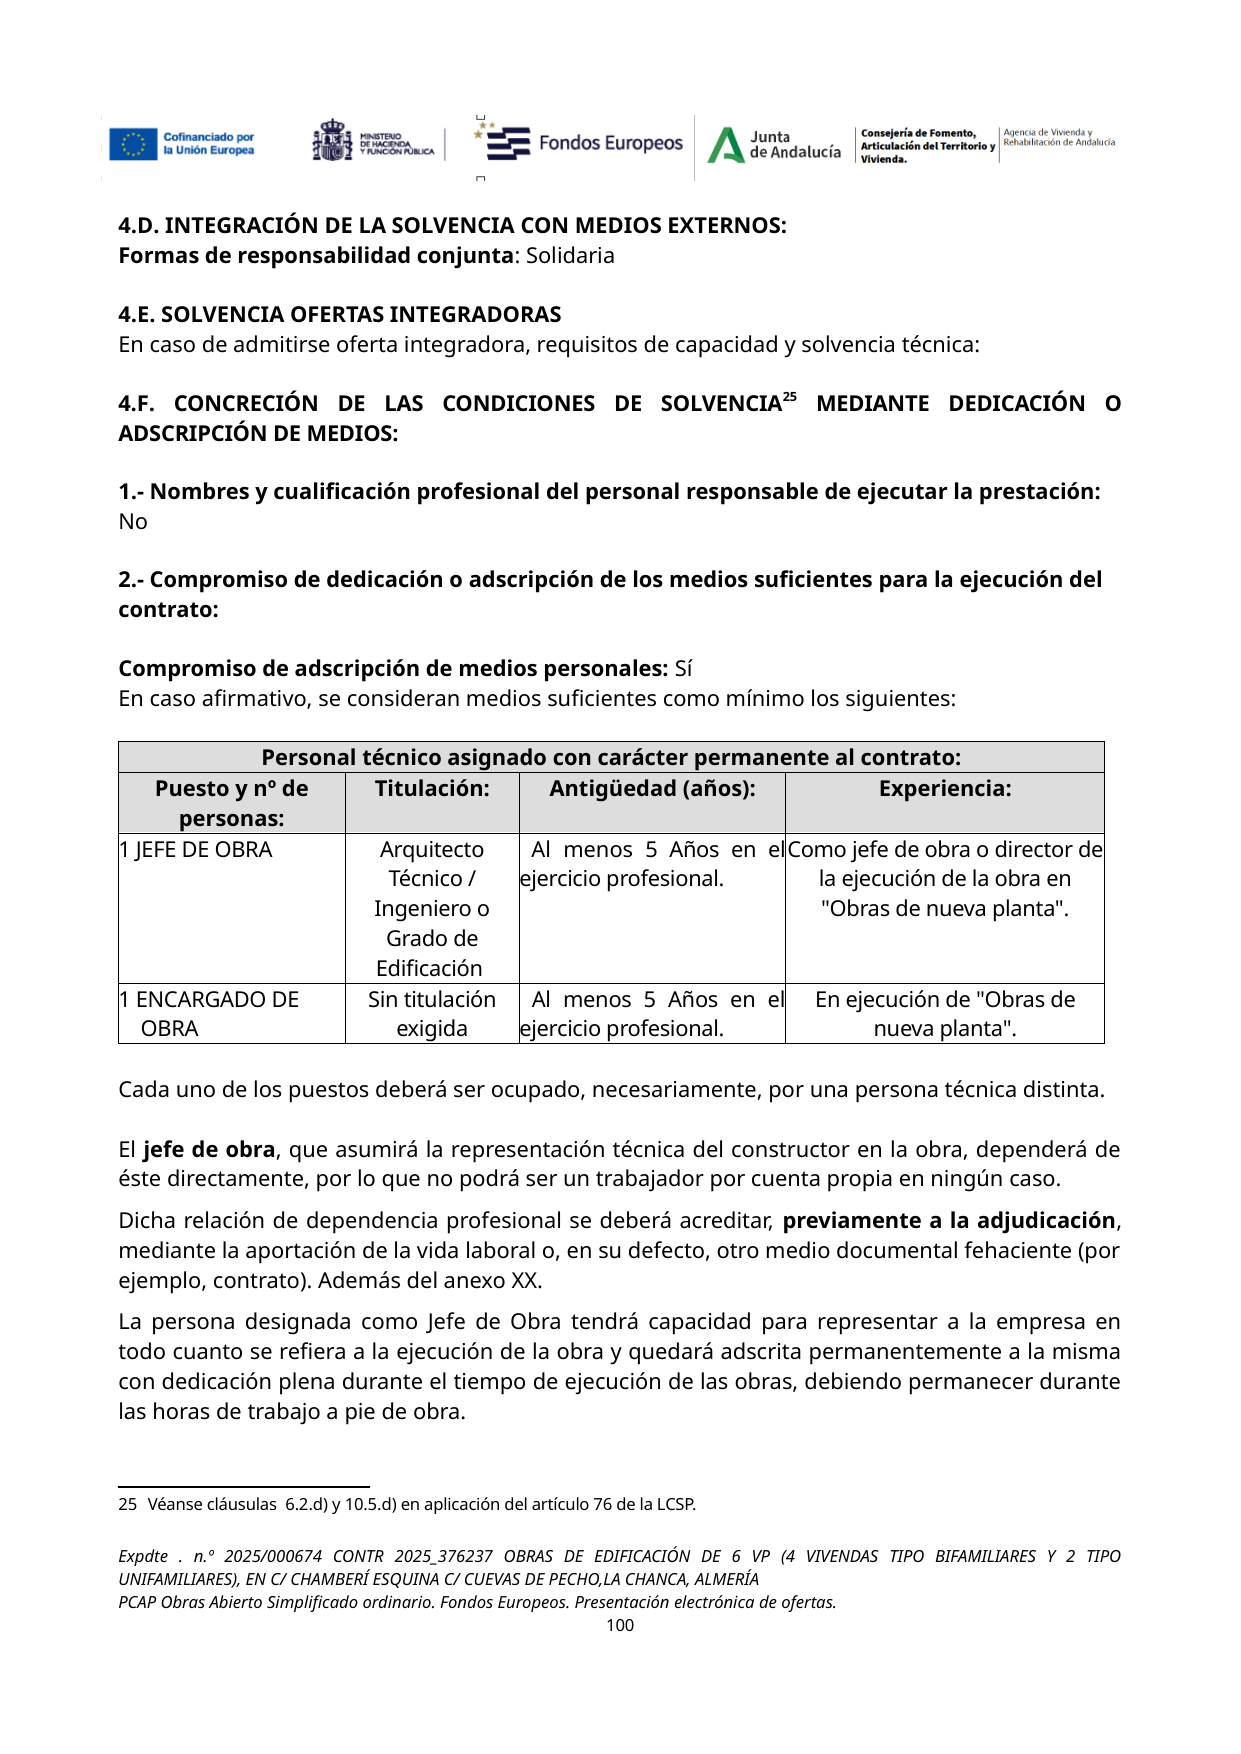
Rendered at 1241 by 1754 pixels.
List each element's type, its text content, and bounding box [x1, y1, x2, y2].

text Cada uno de los puestos deberá ser ocupado, necesariamente, por una persona técnica distinta. [118, 1074, 1122, 1104]
table_cell Antigüedad (años): [520, 773, 785, 832]
table_cell Como jefe de obra o director de la ejecución de la obra en "Obras de nueva planta". [786, 834, 1104, 982]
text Compromiso de adscripción de medios personales: Sí [118, 653, 1122, 682]
text 4.E. SOLVENCIA OFERTAS INTEGRADORAS [118, 299, 1122, 329]
text 4.D. INTEGRACIÓN DE LA SOLVENCIA CON MEDIOS EXTERNOS: [118, 210, 1122, 240]
table_cell Puesto y nº de personas: [119, 773, 345, 832]
text La persona designada como Jefe de Obra tendrá capacidad para representar a la empresa en todo cuanto se refiera a la ejecución de la obra y quedará adscrita permanentemente a la misma con dedicación plena durante el tiempo de ejecución de las obras, debiendo permanecer durante las horas de trabajo a pie de obra. [118, 1306, 1122, 1425]
text Véanse cláusulas 6.2.d) y 10.5.d) en aplicación del artículo 76 de la LCSP. [118, 1493, 1122, 1516]
table_cell En ejecución de "Obras de nueva planta". [786, 984, 1104, 1043]
table_cell 1 ENCARGADO DE OBRA [119, 984, 345, 1043]
text En caso afirmativo, se consideran medios suficientes como mínimo los siguientes: [118, 682, 1122, 712]
text 4.F. CONCRECIÓN DE LAS CONDICIONES DE SOLVENCIA MEDIANTE DEDICACIÓN O ADSCRIPCIÓN DE MEDIOS: [118, 388, 1122, 447]
table_cell Titulación: [346, 773, 519, 832]
table_cell Al menos 5 Años en el ejercicio profesional. [520, 834, 785, 982]
table_cell Arquitecto Técnico / Ingeniero o Grado de Edificación [346, 834, 519, 982]
text Dicha relación de dependencia profesional se deberá acreditar, previamente a la adjudicación, mediante la aportación de la vida laboral o, en su defecto, otro medio documental fehaciente (por ejemplo, contrato). Además del anexo XX. [118, 1205, 1122, 1294]
table_cell Sin titulación exigida [346, 984, 519, 1043]
text Formas de responsabilidad conjunta: Solidaria [118, 240, 1122, 269]
table_cell 1 JEFE DE OBRA [119, 834, 345, 982]
table_cell Al menos 5 Años en el ejercicio profesional. [520, 984, 785, 1043]
text 2.- Compromiso de dedicación o adscripción de los medios suficientes para la ejecución del contrato: [118, 564, 1122, 624]
table_header Personal técnico asignado con carácter permanente al contrato: [119, 742, 1104, 772]
table_cell Experiencia: [786, 773, 1104, 832]
text En caso de admitirse oferta integradora, requisitos de capacidad y solvencia técnica: [118, 329, 1122, 359]
text El jefe de obra, que asumirá la representación técnica del constructor en la obra, dependerá de éste directamente, por lo que no podrá ser un trabajador por cuenta propia en ningún caso. [118, 1133, 1122, 1193]
picture [101, 112, 1128, 181]
text 1.- Nombres y cualificación profesional del personal responsable de ejecutar la prestación: No [118, 476, 1122, 536]
